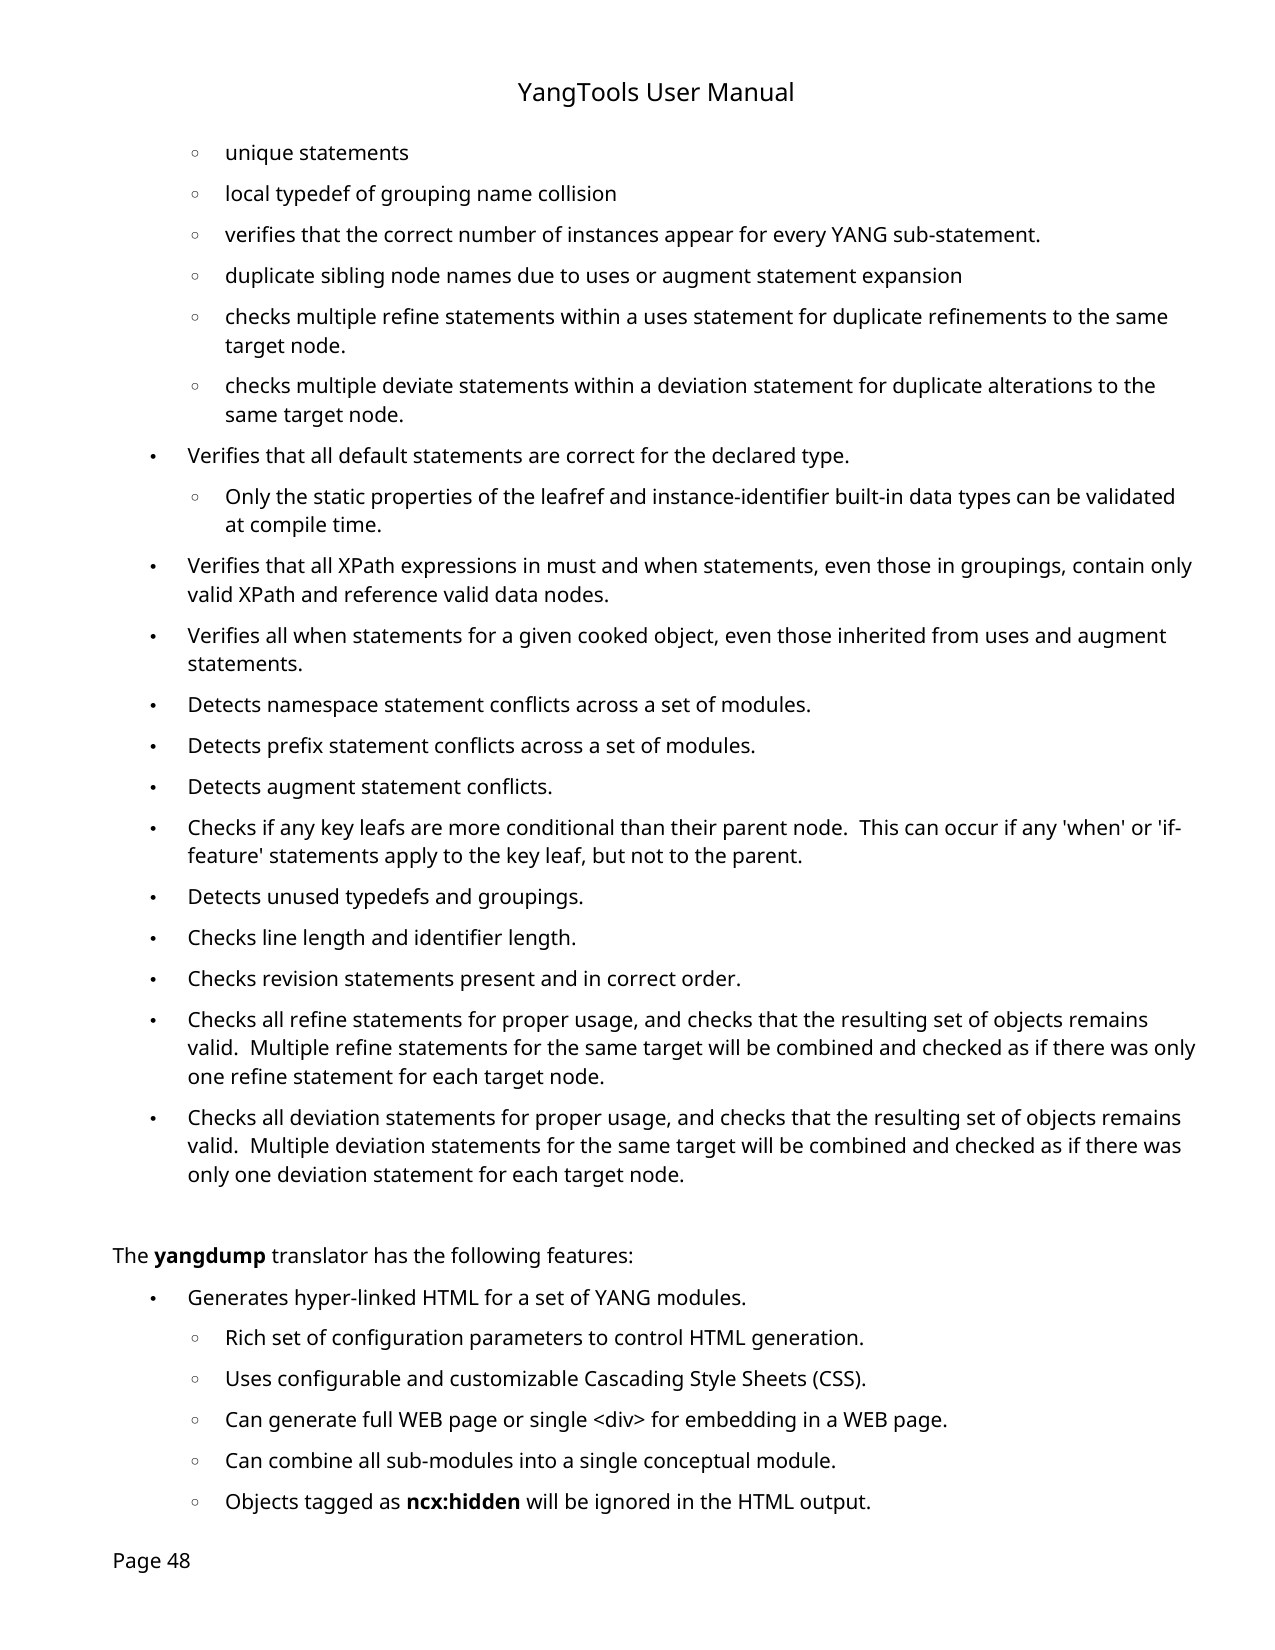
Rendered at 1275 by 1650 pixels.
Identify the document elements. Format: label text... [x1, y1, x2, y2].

list Verifies that all XPath expressions in must and when statements, even those in groupings, contain only valid XPath and reference valid data nodes. [150, 551, 1200, 608]
list Detects unused typedefs and groupings. [150, 882, 1200, 911]
list Only the static properties of the leafref and instance-identifier built-in data types can be validated at compile time. [187, 482, 1200, 539]
list Detects prefix statement conflicts across a set of modules. [150, 731, 1200, 759]
list Can generate full WEB page or single <div> for embedding in a WEB page. [187, 1405, 1200, 1434]
text The yangdump translator has the following features: [112, 1242, 1200, 1270]
list duplicate sibling node names due to uses or augment statement expansion [187, 261, 1200, 290]
list Checks all refine statements for proper usage, and checks that the resulting set of objects remains valid. Multiple refine statements for the same target will be combined and checked as if there was only one refine statement for each target node. [150, 1005, 1200, 1090]
list Checks revision statements present and in correct order. [150, 964, 1200, 993]
list Uses configurable and customizable Cascading Style Sheets (CSS). [187, 1364, 1200, 1393]
list Detects namespace statement conflicts across a set of modules. [150, 690, 1200, 718]
list Checks if any key leafs are more conditional than their parent node. This can occur if any 'when' or 'if-feature' statements apply to the key leaf, but not to the parent. [150, 813, 1200, 870]
list Rich set of configuration parameters to control HTML generation. [187, 1323, 1200, 1352]
list checks multiple deviate statements within a deviation statement for duplicate alterations to the same target node. [187, 372, 1200, 428]
list Verifies that all default statements are correct for the declared type. [150, 441, 1200, 469]
list Checks all deviation statements for proper usage, and checks that the resulting set of objects remains valid. Multiple deviation statements for the same target will be combined and checked as if there was only one deviation statement for each target node. [150, 1103, 1200, 1188]
list unique statements [187, 138, 1200, 167]
list checks multiple refine statements within a uses statement for duplicate refinements to the same target node. [187, 302, 1200, 359]
list Can combine all sub-modules into a single conceptual module. [187, 1446, 1200, 1475]
list verifies that the correct number of instances appear for every YANG sub-statement. [187, 220, 1200, 249]
list Detects augment statement conflicts. [150, 772, 1200, 800]
list Checks line length and identifier length. [150, 923, 1200, 952]
list Objects tagged as ncx:hidden will be ignored in the HTML output. [187, 1487, 1200, 1516]
list local typedef of grouping name collision [187, 179, 1200, 208]
list Generates hyper-linked HTML for a set of YANG modules. [150, 1283, 1200, 1311]
list Verifies all when statements for a given cooked object, even those inherited from uses and augment statements. [150, 621, 1200, 678]
